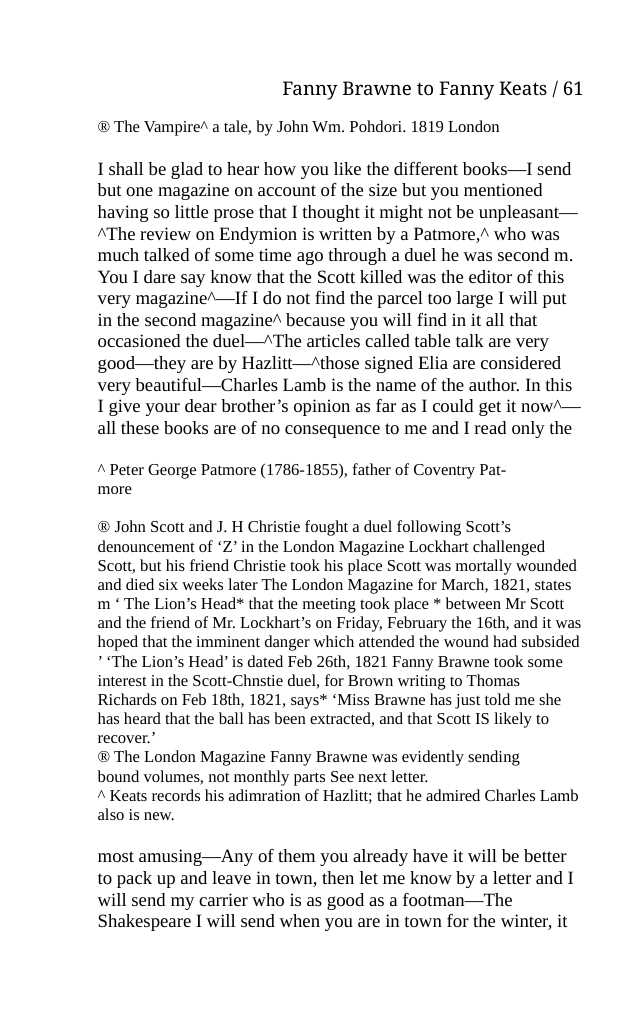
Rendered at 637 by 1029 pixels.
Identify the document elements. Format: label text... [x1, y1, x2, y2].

text ^ Peter George Patmore (1786-1855), father of Coventry Pat- [97, 460, 583, 479]
text ® The Vampire^ a tale, by John Wm. Pohdori. 1819 London [97, 117, 583, 136]
text most amusing—Any of them you already have it will be better to pack up and leave in town, then let me know by a letter and I will send my carrier who is as good as a footman—The Shakespeare I will send when you are in town for the winter, it [97, 845, 583, 932]
text ^ Keats records his adimration of Hazlitt; that he admired Charles Lamb also is new. [97, 786, 583, 824]
text more [97, 479, 583, 498]
text ® John Scott and J. H Christie fought a duel following Scott’s [97, 517, 583, 536]
text bound volumes, not monthly parts See next letter. [97, 766, 583, 786]
text ® The London Magazine Fanny Brawne was evidently sending [97, 747, 583, 766]
text I shall be glad to hear how you like the different books—I send but one magazine on account of the size but you mentioned having so little prose that I thought it might not be unpleasant—^The review on Endymion is written by a Patmore,^ who was much talked of some time ago through a duel he was second m. You I dare say know that the Scott killed was the editor of this very magazine^—If I do not find the parcel too large I will put in the second magazine^ because you will find in it all that occasioned the duel—^The articles called table talk are very good—they are by Hazlitt—^those signed Elia are considered very beautiful—Charles Lamb is the name of the author. In this I give your dear brother’s opinion as far as I could get it now^—all these books are of no consequence to me and I read only the [97, 158, 583, 438]
text denouncement of ‘Z’ in the London Magazine Lockhart challenged Scott, but his friend Christie took his place Scott was mortally wounded and died six weeks later The London Magazine for March, 1821, states m ‘ The Lion’s Head* that the meeting took place * between Mr Scott and the friend of Mr. Lockhart’s on Friday, February the 16th, and it was hoped that the imminent danger which attended the wound had subsided ’ ‘The Lion’s Head’ is dated Feb 26th, 1821 Fanny Brawne took some interest in the Scott-Chnstie duel, for Brown writing to Thomas Richards on Feb 18th, 1821, says* ‘Miss Brawne has just told me she has heard that the ball has been extracted, and that Scott IS likely to recover.’ [97, 536, 583, 747]
